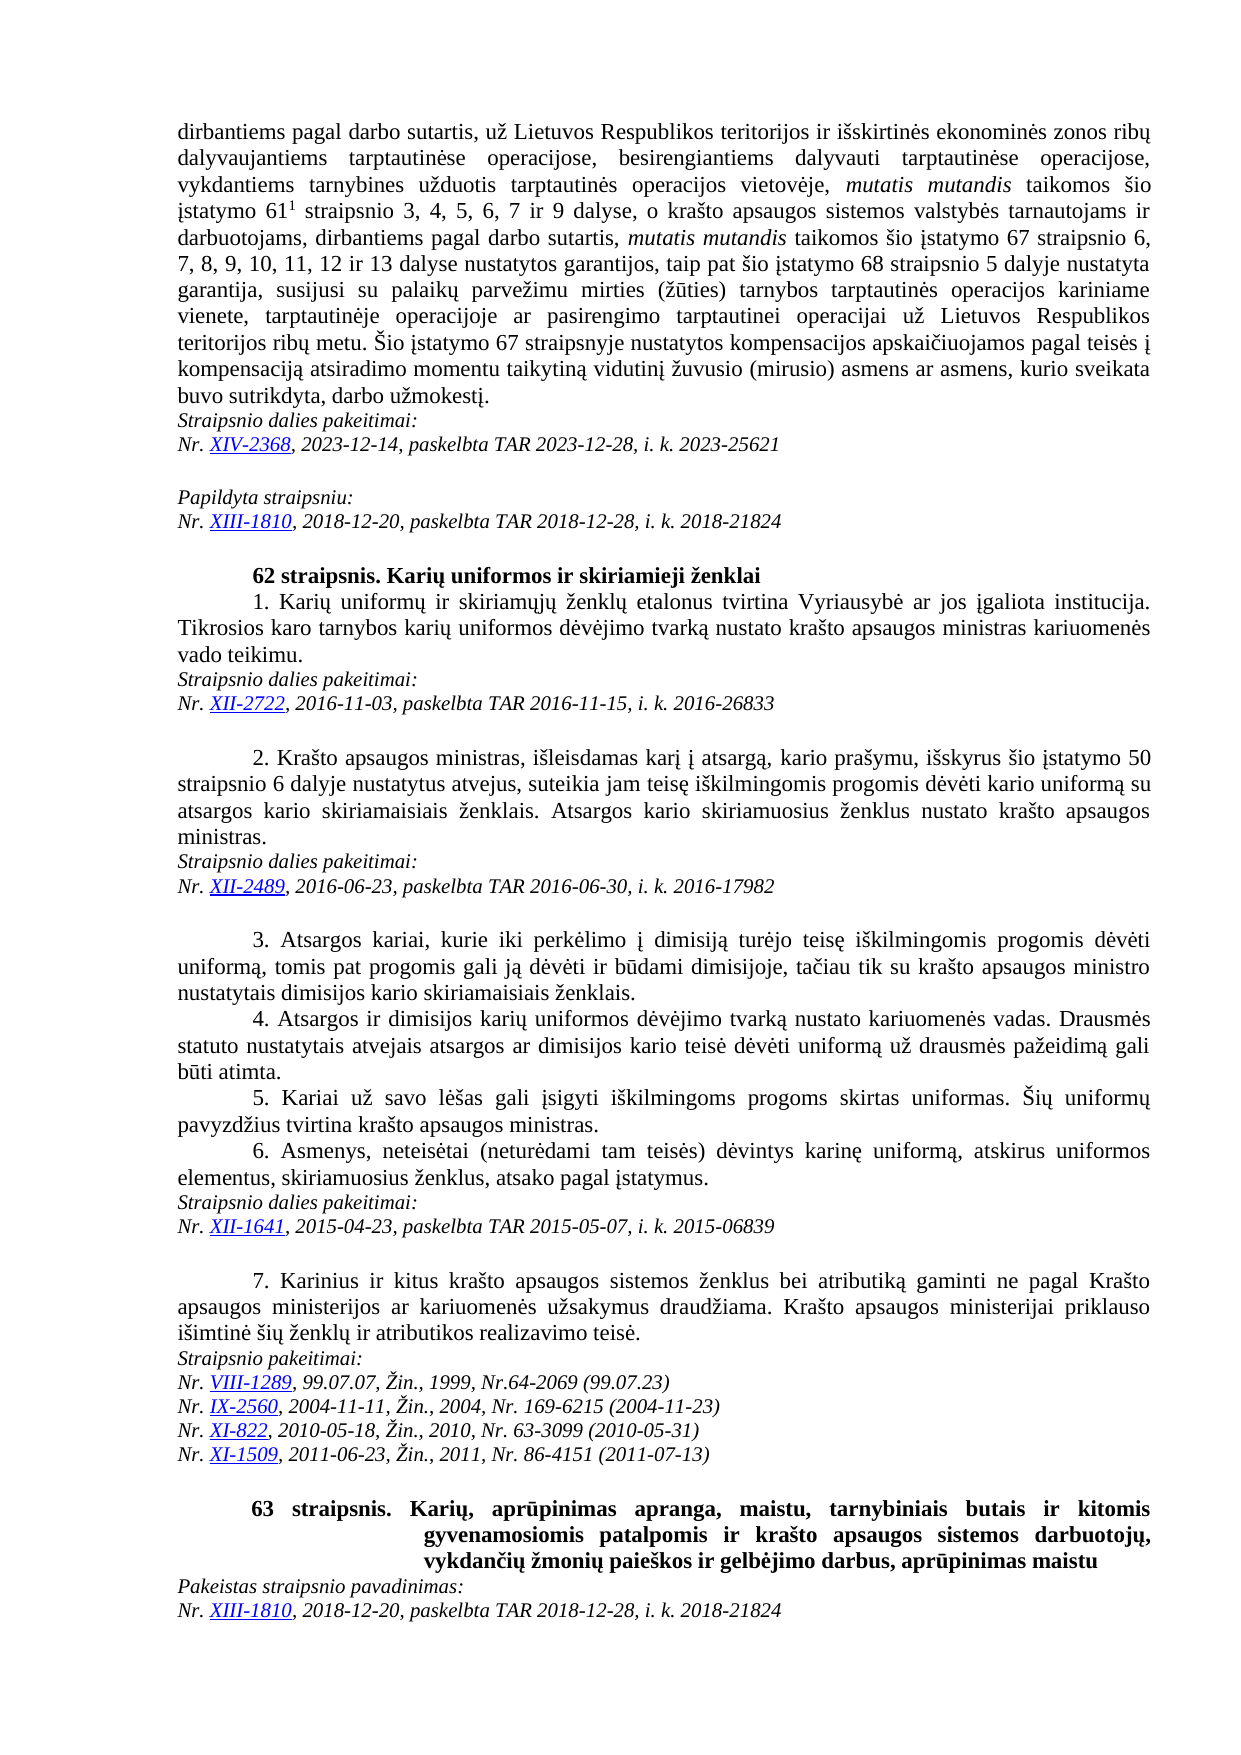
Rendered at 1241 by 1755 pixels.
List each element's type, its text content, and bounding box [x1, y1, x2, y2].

text 7. Karinius ir kitus krašto apsaugos sistemos ženklus bei atributiką gaminti ne pagal Krašto apsaugos ministerijos ar kariuomenės užsakymus draudžiama. Krašto apsaugos ministerijai priklauso išimtinė šių ženklų ir atributikos realizavimo teisė. [177, 1267, 1152, 1346]
text 6. Asmenys, neteisėtai (neturėdami tam teisės) dėvintys karinę uniformą, atskirus uniformos elementus, skiriamuosius ženklus, atsako pagal įstatymus. [177, 1137, 1152, 1190]
text Nr. XI-1509, 2011-06-23, Žin., 2011, Nr. 86-4151 (2011-07-13) [177, 1442, 1152, 1466]
text Nr. IX-2560, 2004-11-11, Žin., 2004, Nr. 169-6215 (2004-11-23) [177, 1394, 1152, 1418]
text 5. Kariai už savo lėšas gali įsigyti iškilmingoms progoms skirtas uniformas. Šių uniformų pavyzdžius tvirtina krašto apsaugos ministras. [177, 1084, 1152, 1137]
text Nr. VIII-1289, 99.07.07, Žin., 1999, Nr.64-2069 (99.07.23) [177, 1370, 1152, 1394]
text Papildyta straipsniu: [177, 485, 1152, 509]
text Nr. XIV-2368, 2023-12-14, paskelbta TAR 2023-12-28, i. k. 2023-25621 [177, 432, 1152, 456]
text Pakeistas straipsnio pavadinimas: [177, 1574, 1152, 1598]
text 62 straipsnis. Karių uniformos ir skiriamieji ženklai [177, 562, 1152, 588]
text Nr. XII-1641, 2015-04-23, paskelbta TAR 2015-05-07, i. k. 2015-06839 [177, 1214, 1152, 1238]
text Straipsnio dalies pakeitimai: [177, 849, 1152, 873]
text Straipsnio dalies pakeitimai: [177, 667, 1152, 691]
text Nr. XII-2489, 2016-06-23, paskelbta TAR 2016-06-30, i. k. 2016-17982 [177, 873, 1152, 898]
text dirbantiems pagal darbo sutartis, už Lietuvos Respublikos teritorijos ir išskirtinės ekonominės zonos ribų dalyvaujantiems tarptautinėse operacijose, besirengiantiems dalyvauti tarptautinėse operacijose, vykdantiems tarnybines užduotis tarptautinės operacijos vietovėje, mutatis mutandis taikomos šio įstatymo 611 straipsnio 3, 4, 5, 6, 7 ir 9 dalyse, o krašto apsaugos sistemos valstybės tarnautojams ir darbuotojams, dirbantiems pagal darbo sutartis, mutatis mutandis taikomos šio įstatymo 67 straipsnio 6, 7, 8, 9, 10, 11, 12 ir 13 dalyse nustatytos garantijos, taip pat šio įstatymo 68 straipsnio 5 dalyje nustatyta garantija, susijusi su palaikų parvežimu mirties (žūties) tarnybos tarptautinės operacijos kariniame vienete, tarptautinėje operacijoje ar pasirengimo tarptautinei operacijai už Lietuvos Respublikos teritorijos ribų metu. Šio įstatymo 67 straipsnyje nustatytos kompensacijos apskaičiuojamos pagal teisės į kompensaciją atsiradimo momentu taikytiną vidutinį žuvusio (mirusio) asmens ar asmens, kurio sveikata buvo sutrikdyta, darbo užmokestį. [177, 118, 1152, 408]
text Nr. XII-2722, 2016-11-03, paskelbta TAR 2016-11-15, i. k. 2016-26833 [177, 691, 1152, 715]
text Straipsnio pakeitimai: [177, 1346, 1152, 1370]
text 1. Karių uniformų ir skiriamųjų ženklų etalonus tvirtina Vyriausybė ar jos įgaliota institucija. Tikrosios karo tarnybos karių uniformos dėvėjimo tvarką nustato krašto apsaugos ministras kariuomenės vado teikimu. [177, 588, 1152, 667]
text Nr. XIII-1810, 2018-12-20, paskelbta TAR 2018-12-28, i. k. 2018-21824 [177, 509, 1152, 533]
text Straipsnio dalies pakeitimai: [177, 408, 1152, 432]
text 4. Atsargos ir dimisijos karių uniformos dėvėjimo tvarką nustato kariuomenės vadas. Drausmės statuto nustatytais atvejais atsargos ar dimisijos kario teisė dėvėti uniformą už drausmės pažeidimą gali būti atimta. [177, 1005, 1152, 1084]
text Nr. XIII-1810, 2018-12-20, paskelbta TAR 2018-12-28, i. k. 2018-21824 [177, 1598, 1152, 1622]
text Straipsnio dalies pakeitimai: [177, 1190, 1152, 1214]
text Nr. XI-822, 2010-05-18, Žin., 2010, Nr. 63-3099 (2010-05-31) [177, 1418, 1152, 1442]
text 2. Krašto apsaugos ministras, išleisdamas karį į atsargą, kario prašymu, išskyrus šio įstatymo 50 straipsnio 6 dalyje nustatytus atvejus, suteikia jam teisę iškilmingomis progomis dėvėti kario uniformą su atsargos kario skiriamaisiais ženklais. Atsargos kario skiriamuosius ženklus nustato krašto apsaugos ministras. [177, 744, 1152, 849]
text 63 straipsnis. Karių, aprūpinimas apranga, maistu, tarnybiniais butais ir kitomis gyvenamosiomis patalpomis ir krašto apsaugos sistemos darbuotojų, vykdančių žmonių paieškos ir gelbėjimo darbus, aprūpinimas maistu [251, 1495, 1152, 1574]
text 3. Atsargos kariai, kurie iki perkėlimo į dimisiją turėjo teisę iškilmingomis progomis dėvėti uniformą, tomis pat progomis gali ją dėvėti ir būdami dimisijoje, tačiau tik su krašto apsaugos ministro nustatytais dimisijos kario skiriamaisiais ženklais. [177, 926, 1152, 1005]
